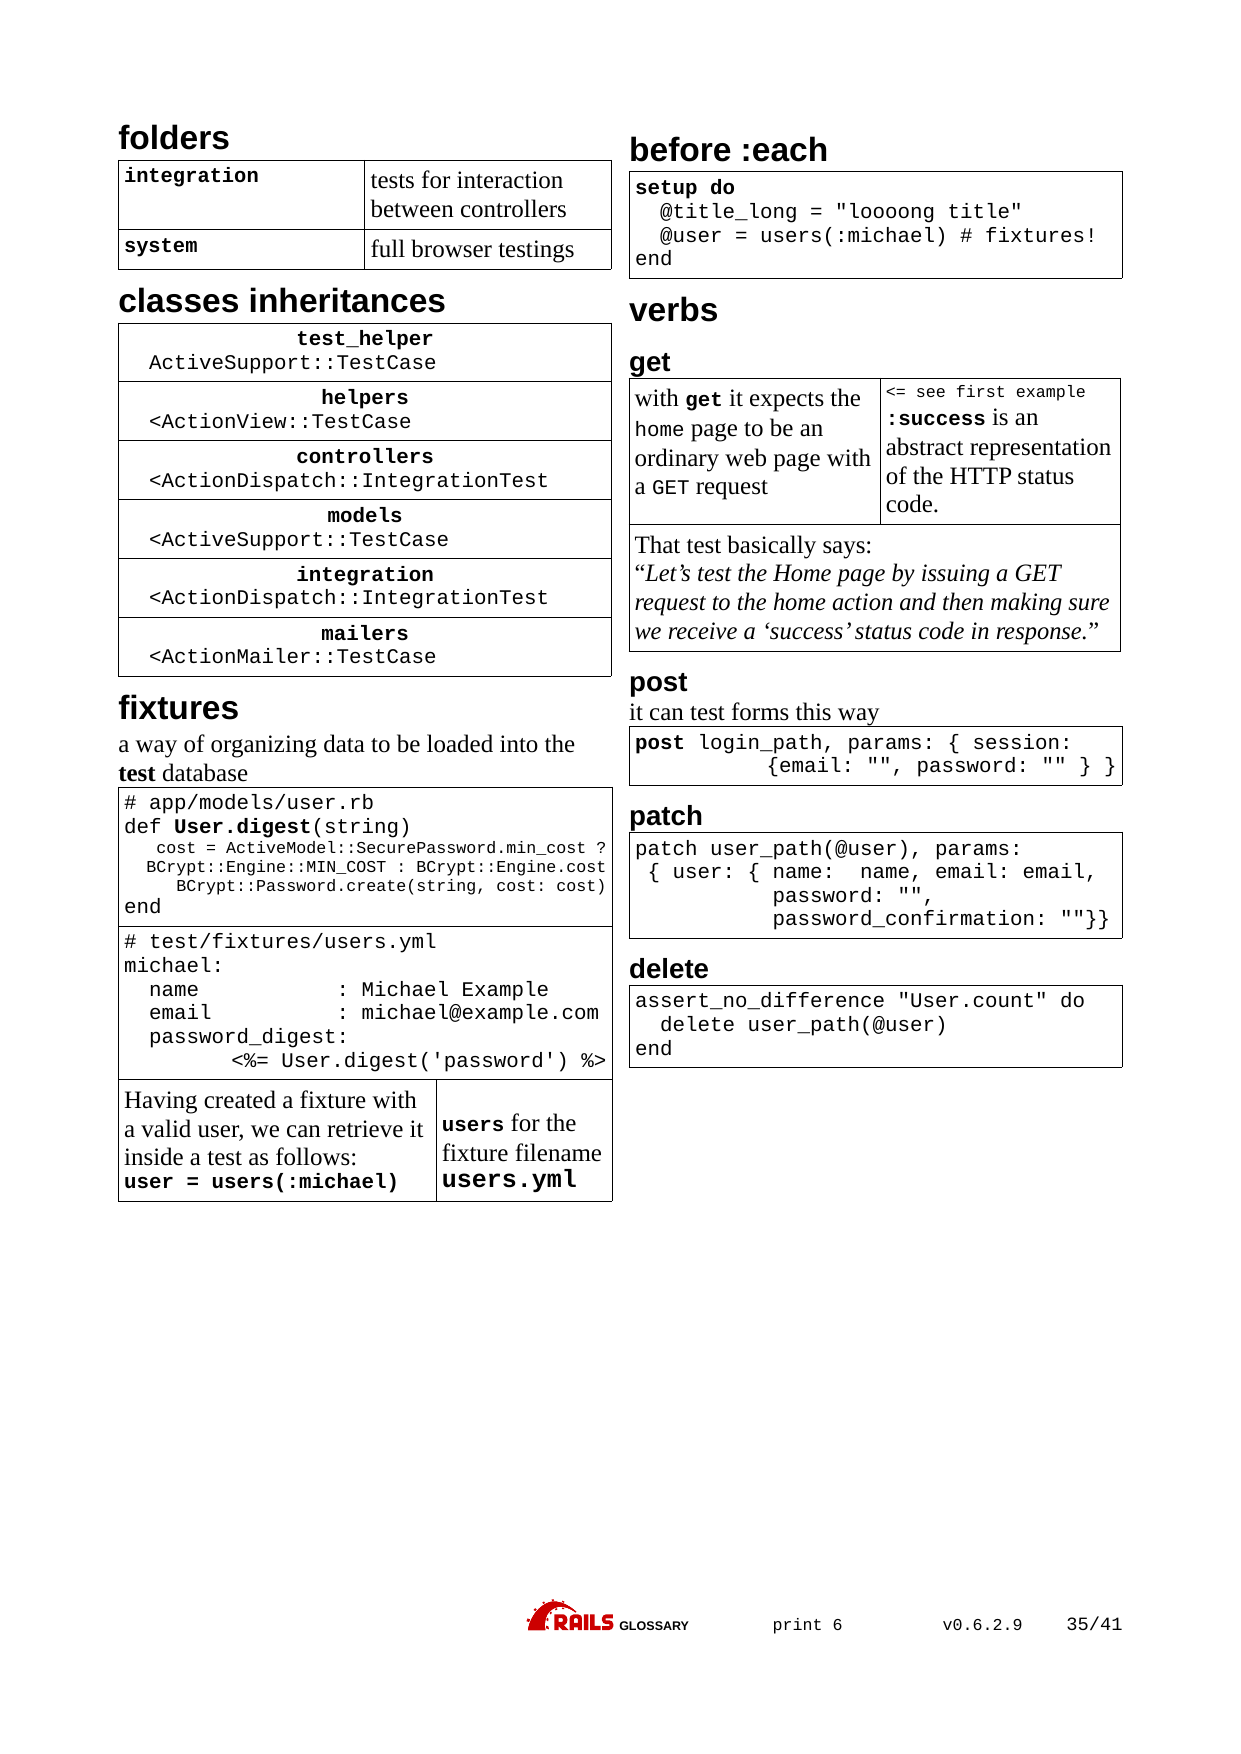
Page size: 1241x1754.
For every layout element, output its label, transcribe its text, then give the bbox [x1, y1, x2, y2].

subtitle verbs [629, 289, 1122, 328]
subtitle fixtures [118, 687, 611, 726]
subtitle before :each [629, 130, 1122, 168]
table_cell models <ActiveSupport::TestCase [119, 500, 611, 558]
table_cell # test/fixtures/users.yml michael: name : Michael Example email : michael@example.com password_digest: <%= User.digest('password') %> [119, 927, 612, 1079]
table_header patch user_path(@user), params: { user: { name: name, email: email, password: "", password_confirmation: ""}} [630, 833, 1122, 938]
text a way of organizing data to be loaded into the test database [118, 729, 611, 787]
subtitle post [629, 665, 1122, 697]
subtitle classes inheritances [118, 281, 611, 319]
table_cell integration <ActionDispatch::IntegrationTest [119, 559, 611, 617]
table_header # app/models/user.rb def User.digest(string) cost = ActiveModel::SecurePassword.min_cost ? BCrypt::Engine::MIN_COST : BCrypt::Engine.cost BCrypt::Password.create(string, cost: cost) end [119, 788, 612, 926]
table_cell users for the fixture filename users.yml [437, 1080, 612, 1201]
table_header assert_no_difference "User.count" do delete user_path(@user) end [630, 986, 1122, 1067]
table_cell controllers <ActionDispatch::IntegrationTest [119, 441, 611, 499]
table_header <= see first example :success is an abstract representation of the HTTP status code. [881, 379, 1120, 524]
table_cell That test basically says: “Let’s test the Home page by issuing a GET request to the home action and then making sure we receive a ‘success’ status code in response.” [630, 525, 1120, 651]
subtitle patch [629, 800, 1122, 832]
subtitle delete [629, 953, 1122, 984]
table_header setup do @title_long = "loooong title" @user = users(:michael) # fixtures! end [630, 172, 1122, 278]
table_cell helpers <ActionView::TestCase [119, 382, 611, 440]
table_header with get it expects the home page to be an ordinary web page with a GET request [630, 379, 880, 524]
subtitle get [629, 346, 1122, 378]
table_header integration [119, 161, 364, 229]
table_cell full browser testings [365, 230, 611, 269]
table_cell Having created a fixture with a valid user, we can retrieve it inside a test as follows: user = users(:michael) [119, 1080, 436, 1201]
subtitle folders [118, 118, 611, 157]
table_header tests for interaction between controllers [365, 161, 611, 229]
text it can test forms this way [629, 697, 1122, 726]
table_header post login_path, params: { session: {email: "", password: "" } } [630, 727, 1122, 785]
table_cell mailers <ActionMailer::TestCase [119, 618, 611, 676]
table_header test_helper ActiveSupport::TestCase [119, 324, 611, 381]
table_cell system [119, 230, 364, 269]
